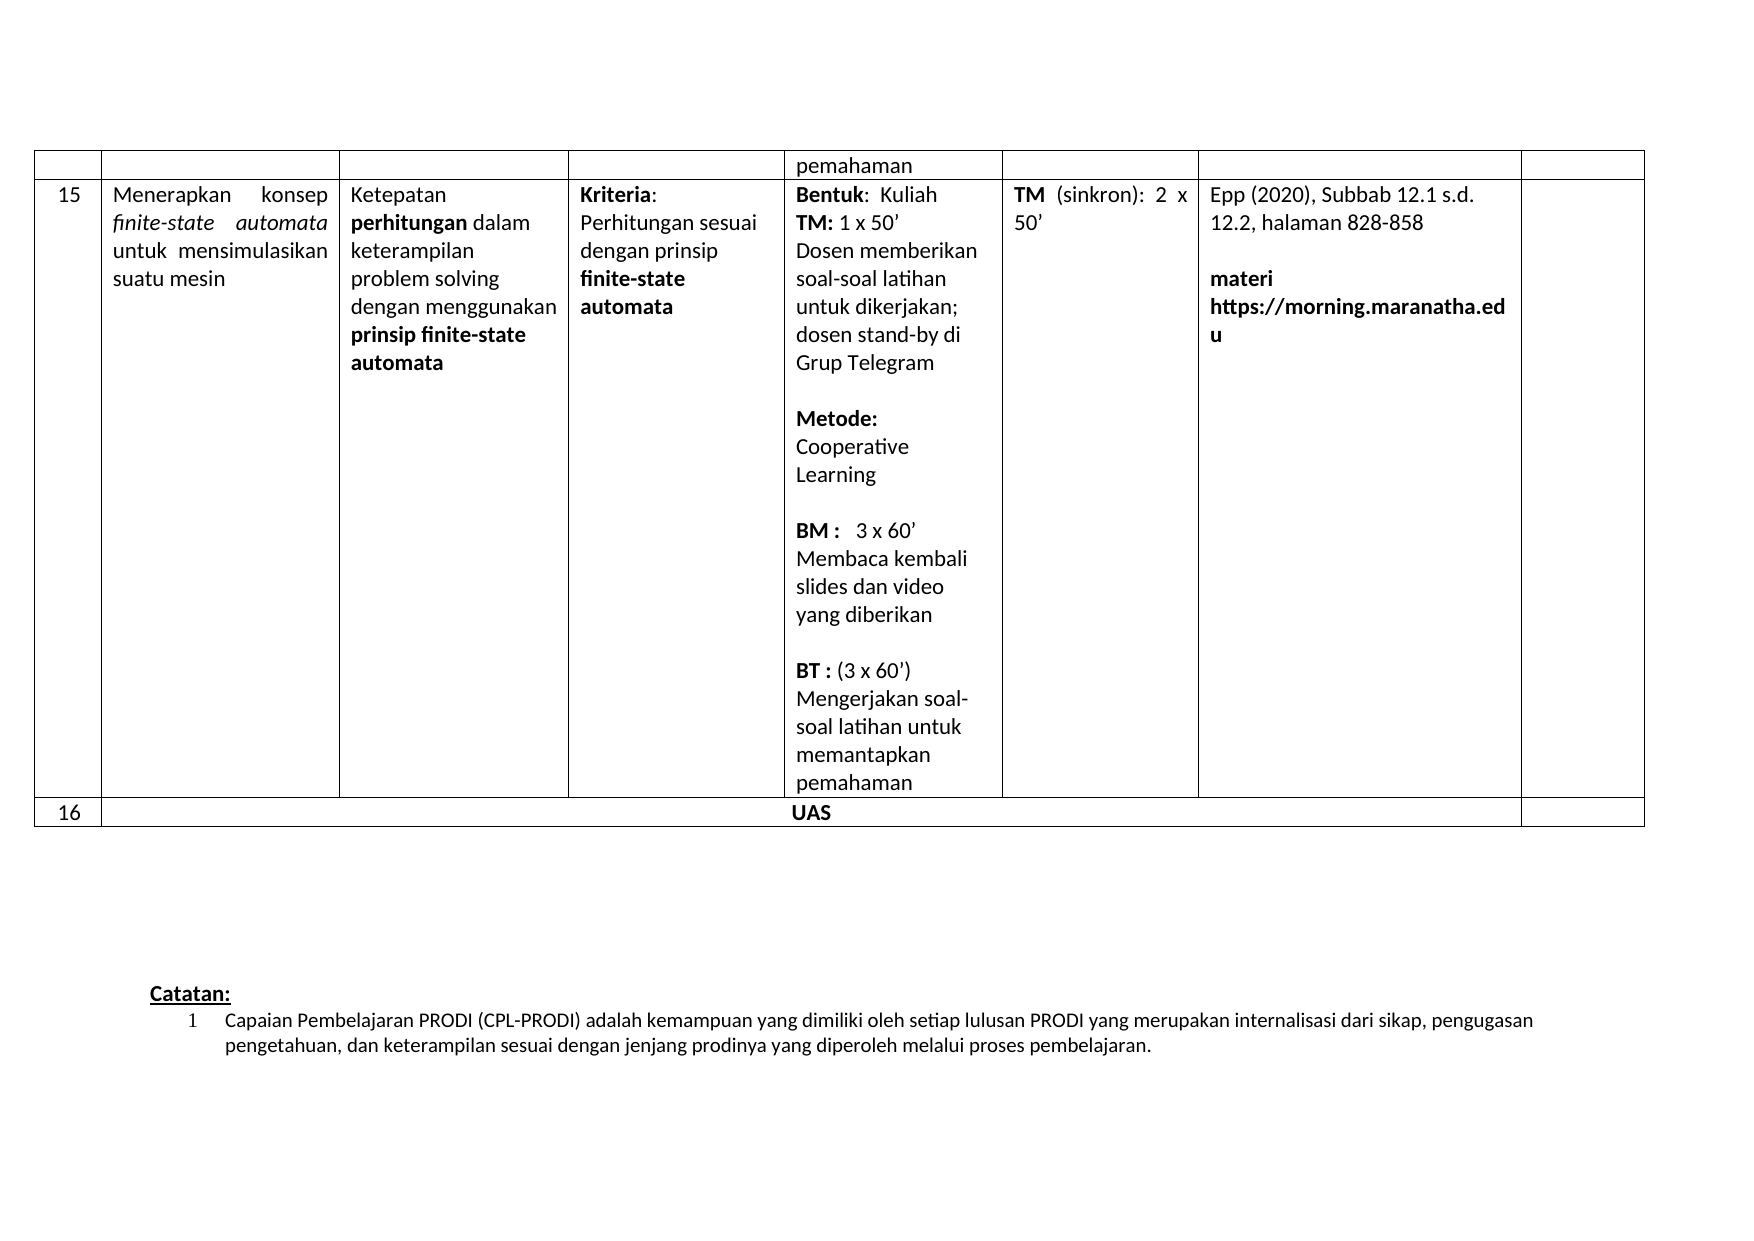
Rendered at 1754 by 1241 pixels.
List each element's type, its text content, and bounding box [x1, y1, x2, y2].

table_cell 16 [35, 798, 101, 826]
table_cell [1522, 151, 1644, 179]
table_cell Epp (2020), Subbab 12.1 s.d. 12.2, halaman 828-858 materi https://morning.maranatha.edu [1199, 180, 1521, 797]
table_cell [1522, 798, 1644, 826]
table_cell Bentuk: Kuliah TM: 1 x 50’ Dosen memberikan soal-soal latihan untuk dikerjakan; dosen stand-by di Grup Telegram Metode: Cooperative Learning BM : 3 x 60’ Membaca kembali slides dan video yang diberikan BT : (3 x 60’) Mengerjakan soal-soal latihan untuk memantapkan pemahaman [785, 180, 1002, 797]
table_cell Kriteria: Perhitungan sesuai dengan prinsip finite-state automata [569, 180, 784, 797]
table_cell [1199, 151, 1521, 179]
list Capaian Pembelajaran PRODI (CPL-PRODI) adalah kemampuan yang dimiliki oleh setiap lulusan PRODI yang merupakan internalisasi dari sikap, pengugasan pengetahuan, dan keterampilan sesuai dengan jenjang prodinya yang diperoleh melalui proses pembelajaran. [187, 1007, 1604, 1058]
table_cell [102, 151, 339, 179]
table_cell [1522, 180, 1644, 797]
table_cell Ketepatan perhitungan dalam keterampilan problem solving dengan menggunakan prinsip finite-state automata [340, 180, 568, 797]
table_cell 15 [35, 180, 101, 797]
table_cell UAS [102, 798, 1521, 826]
table_cell [340, 151, 568, 179]
table_cell [1003, 151, 1198, 179]
table_cell TM (sinkron): 2 x 50’ [1003, 180, 1198, 797]
table_cell [569, 151, 784, 179]
table_cell [35, 151, 101, 179]
text Catatan: [150, 979, 1604, 1007]
table_cell pemahaman [785, 151, 1002, 179]
table_cell Menerapkan konsep finite-state automata untuk mensimulasikan suatu mesin [102, 180, 339, 797]
